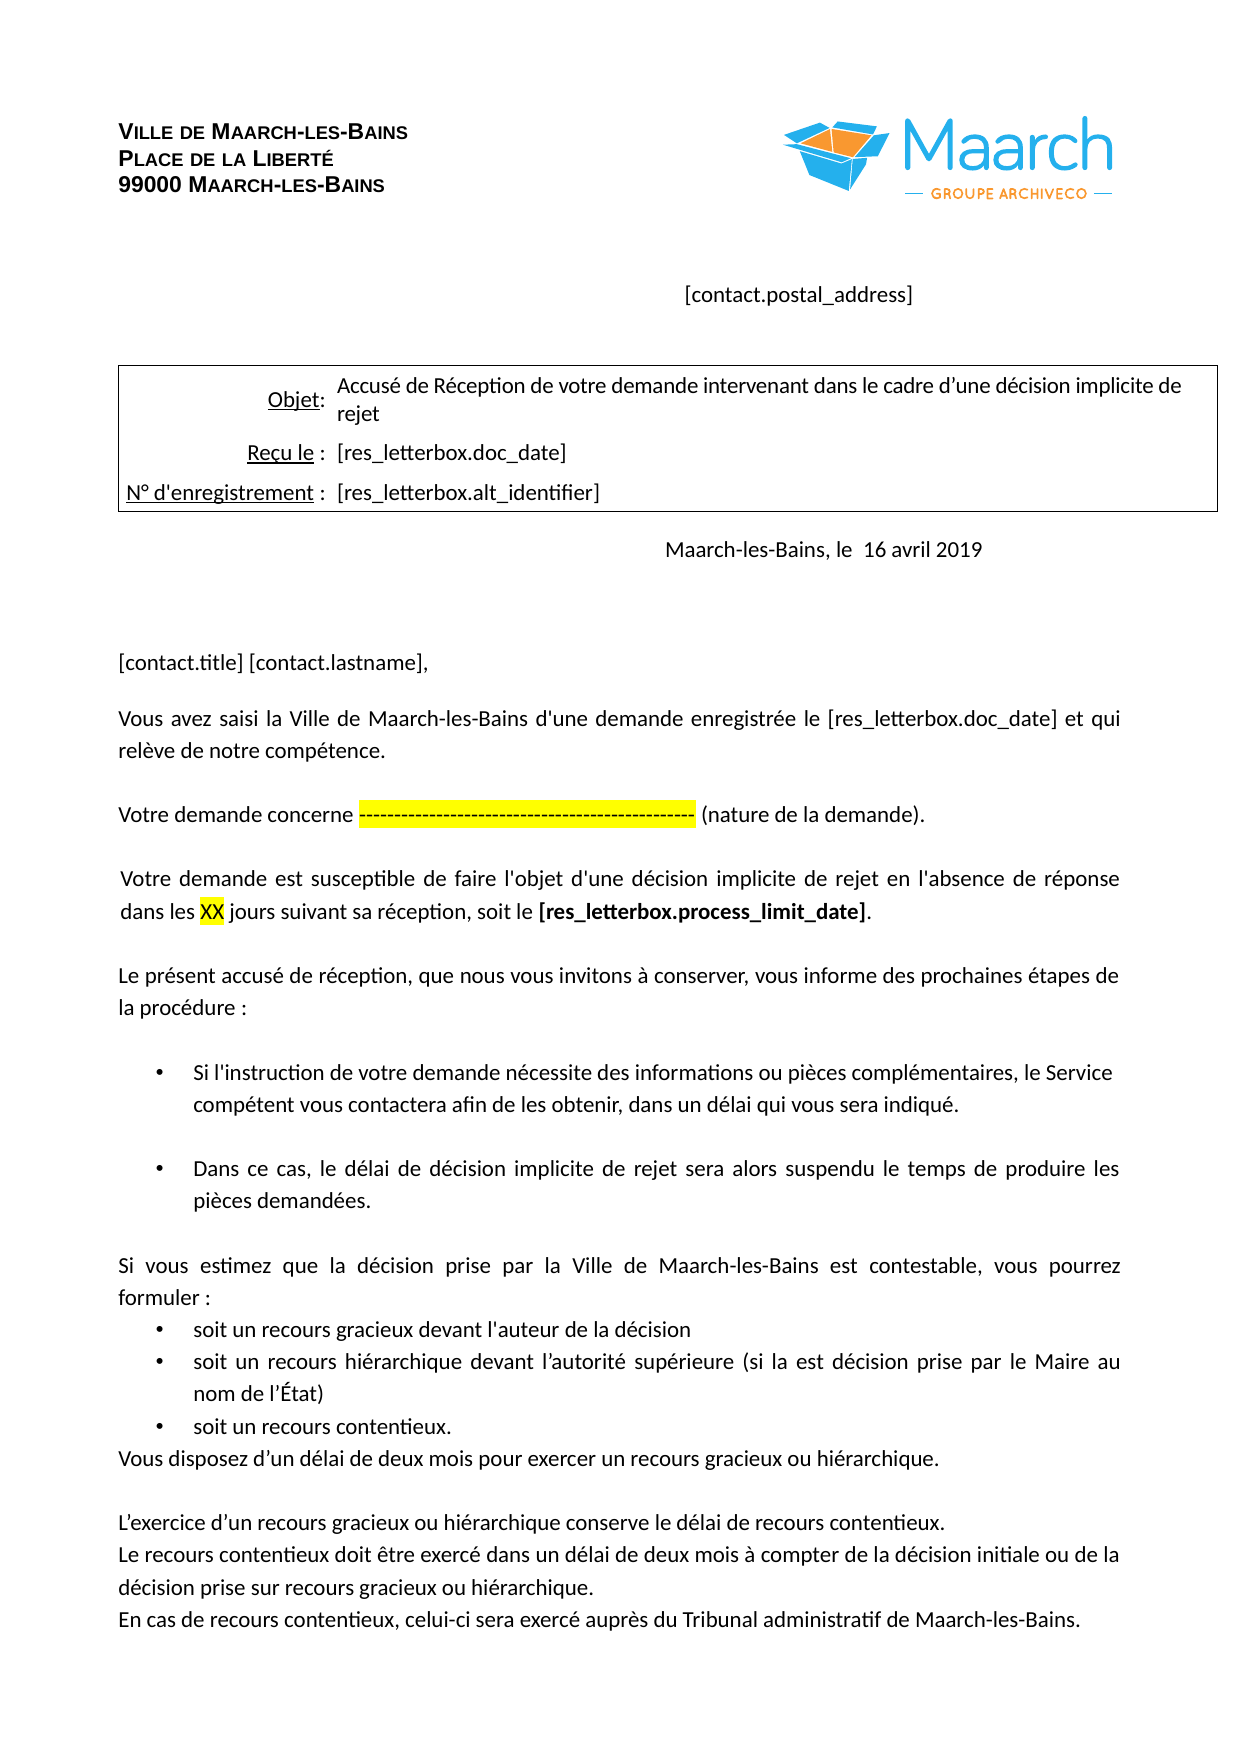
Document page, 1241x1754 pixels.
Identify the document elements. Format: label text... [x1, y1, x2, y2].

text Vous disposez d’un délai de deux mois pour exercer un recours gracieux ou hiérarchique. [118, 1444, 1122, 1472]
table_cell [res_letterbox.alt_identifier] [331, 472, 1217, 511]
text Maarch-les-Bains, le 16 avril 2019 [148, 536, 1122, 563]
table_cell Reçu le : [119, 433, 331, 472]
text Le présent accusé de réception, que nous vous invitons à conserver, vous informe des prochaines étapes de la procédure : [118, 961, 1122, 1021]
table_cell [res_letterbox.doc_date] [331, 433, 1217, 472]
table_header Objet: [119, 366, 331, 432]
table_header [contact.postal_address] [679, 275, 1217, 314]
list soit un recours contentieux. [156, 1412, 1122, 1440]
table_header [118, 275, 679, 314]
text En cas de recours contentieux, celui-ci sera exercé auprès du Tribunal administratif de Maarch-les-Bains. [118, 1605, 1122, 1633]
list soit un recours hiérarchique devant l’autorité supérieure (si la est décision prise par le Maire au nom de l’État) [156, 1347, 1122, 1408]
text Votre demande concerne ------------------------------------------------ (nature de la demande). [118, 800, 1122, 828]
list soit un recours gracieux devant l'auteur de la décision [156, 1315, 1122, 1343]
table_header Accusé de Réception de votre demande intervenant dans le cadre d’une décision implicite de rejet [331, 366, 1217, 432]
table_cell N° d'enregistrement : [119, 472, 331, 511]
text L’exercice d’un recours gracieux ou hiérarchique conserve le délai de recours contentieux. [118, 1508, 1122, 1536]
text Votre demande est susceptible de faire l'objet d'une décision implicite de rejet en l'absence de réponse dans les XX jours suivant sa réception, soit le [res_letterbox.process_limit_date]. [120, 864, 1122, 925]
text Vous avez saisi la Ville de Maarch-les-Bains d'une demande enregistrée le [res_letterbox.doc_date] et qui relève de notre compétence. [118, 704, 1122, 764]
text [contact.title] [contact.lastname], [118, 648, 1122, 676]
list Dans ce cas, le délai de décision implicite de rejet sera alors suspendu le temps de produire les pièces demandées. [156, 1154, 1122, 1214]
text Le recours contentieux doit être exercé dans un délai de deux mois à compter de la décision initiale ou de la décision prise sur recours gracieux ou hiérarchique. [118, 1541, 1122, 1601]
text Si vous estimez que la décision prise par la Ville de Maarch-les-Bains est contestable, vous pourrez formuler : [118, 1251, 1122, 1311]
list Si l'instruction de votre demande nécessite des informations ou pièces complémentaires, le Service compétent vous contactera afin de les obtenir, dans un délai qui vous sera indiqué. [156, 1058, 1122, 1150]
